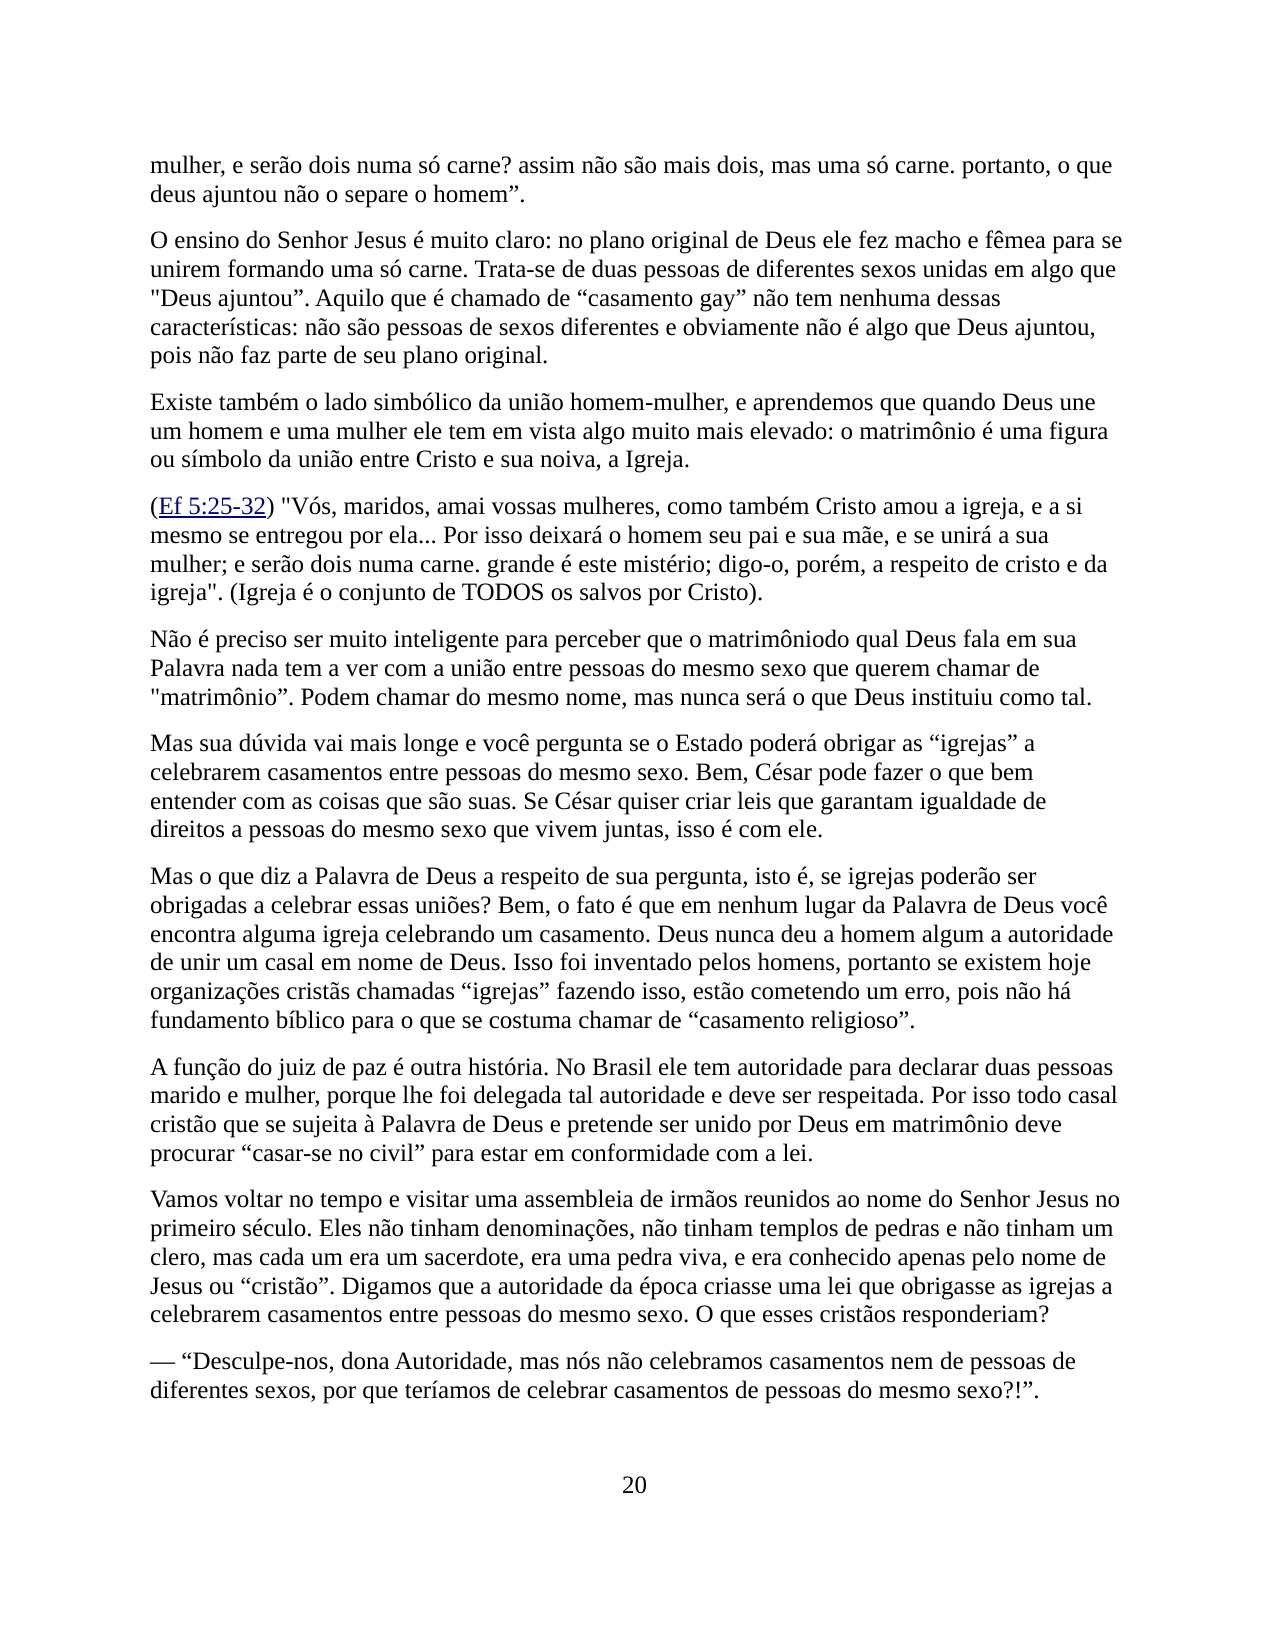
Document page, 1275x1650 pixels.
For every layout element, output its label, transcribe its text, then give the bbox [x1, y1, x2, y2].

text Vamos voltar no tempo e visitar uma assembleia de irmãos reunidos ao nome do Senhor Jesus no primeiro século. Eles não tinham denominações, não tinham templos de pedras e não tinham um clero, mas cada um era um sacerdote, era uma pedra viva, e era conhecido apenas pelo nome de Jesus ou “cristão”. Digamos que a autoridade da época criasse uma lei que obrigasse as igrejas a celebrarem casamentos entre pessoas do mesmo sexo. O que esses cristãos responderiam? [150, 1184, 1125, 1328]
text (Ef 5:25-32) "Vós, maridos, amai vossas mulheres, como também Cristo amou a igreja, e a si mesmo se entregou por ela... Por isso deixará o homem seu pai e sua mãe, e se unirá a sua mulher; e serão dois numa carne. grande é este mistério; digo-o, porém, a respeito de cristo e da igreja". (Igreja é o conjunto de TODOS os salvos por Cristo). [150, 491, 1125, 606]
text O ensino do Senhor Jesus é muito claro: no plano original de Deus ele fez macho e fêmea para se unirem formando uma só carne. Trata-se de duas pessoas de diferentes sexos unidas em algo que "Deus ajuntou”. Aquilo que é chamado de “casamento gay” não tem nenhuma dessas características: não são pessoas de sexos diferentes e obviamente não é algo que Deus ajuntou, pois não faz parte de seu plano original. [150, 225, 1125, 369]
text Não é preciso ser muito inteligente para perceber que o matrimôniodo qual Deus fala em sua Palavra nada tem a ver com a união entre pessoas do mesmo sexo que querem chamar de "matrimônio”. Podem chamar do mesmo nome, mas nunca será o que Deus instituiu como tal. [150, 624, 1125, 710]
text mulher, e serão dois numa só carne? assim não são mais dois, mas uma só carne. portanto, o que deus ajuntou não o separe o homem”. [150, 150, 1125, 207]
text Mas sua dúvida vai mais longe e você pergunta se o Estado poderá obrigar as “igrejas” a celebrarem casamentos entre pessoas do mesmo sexo. Bem, César pode fazer o que bem entender com as coisas que são suas. Se César quiser criar leis que garantam igualdade de direitos a pessoas do mesmo sexo que vivem juntas, isso é com ele. [150, 728, 1125, 843]
text Mas o que diz a Palavra de Deus a respeito de sua pergunta, isto é, se igrejas poderão ser obrigadas a celebrar essas uniões? Bem, o fato é que em nenhum lugar da Palavra de Deus você encontra alguma igreja celebrando um casamento. Deus nunca deu a homem algum a autoridade de unir um casal em nome de Deus. Isso foi inventado pelos homens, portanto se existem hoje organizações cristãs chamadas “igrejas” fazendo isso, estão cometendo um erro, pois não há fundamento bíblico para o que se costuma chamar de “casamento religioso”. [150, 861, 1125, 1034]
text — “Desculpe-nos, dona Autoridade, mas nós não celebramos casamentos nem de pessoas de diferentes sexos, por que teríamos de celebrar casamentos de pessoas do mesmo sexo?!”. [150, 1346, 1125, 1404]
text Existe também o lado simbólico da união homem-mulher, e aprendemos que quando Deus une um homem e uma mulher ele tem em vista algo muito mais elevado: o matrimônio é uma figura ou símbolo da união entre Cristo e sua noiva, a Igreja. [150, 387, 1125, 473]
text A função do juiz de paz é outra história. No Brasil ele tem autoridade para declarar duas pessoas marido e mulher, porque lhe foi delegada tal autoridade e deve ser respeitada. Por isso todo casal cristão que se sujeita à Palavra de Deus e pretende ser unido por Deus em matrimônio deve procurar “casar-se no civil” para estar em conformidade com a lei. [150, 1052, 1125, 1167]
